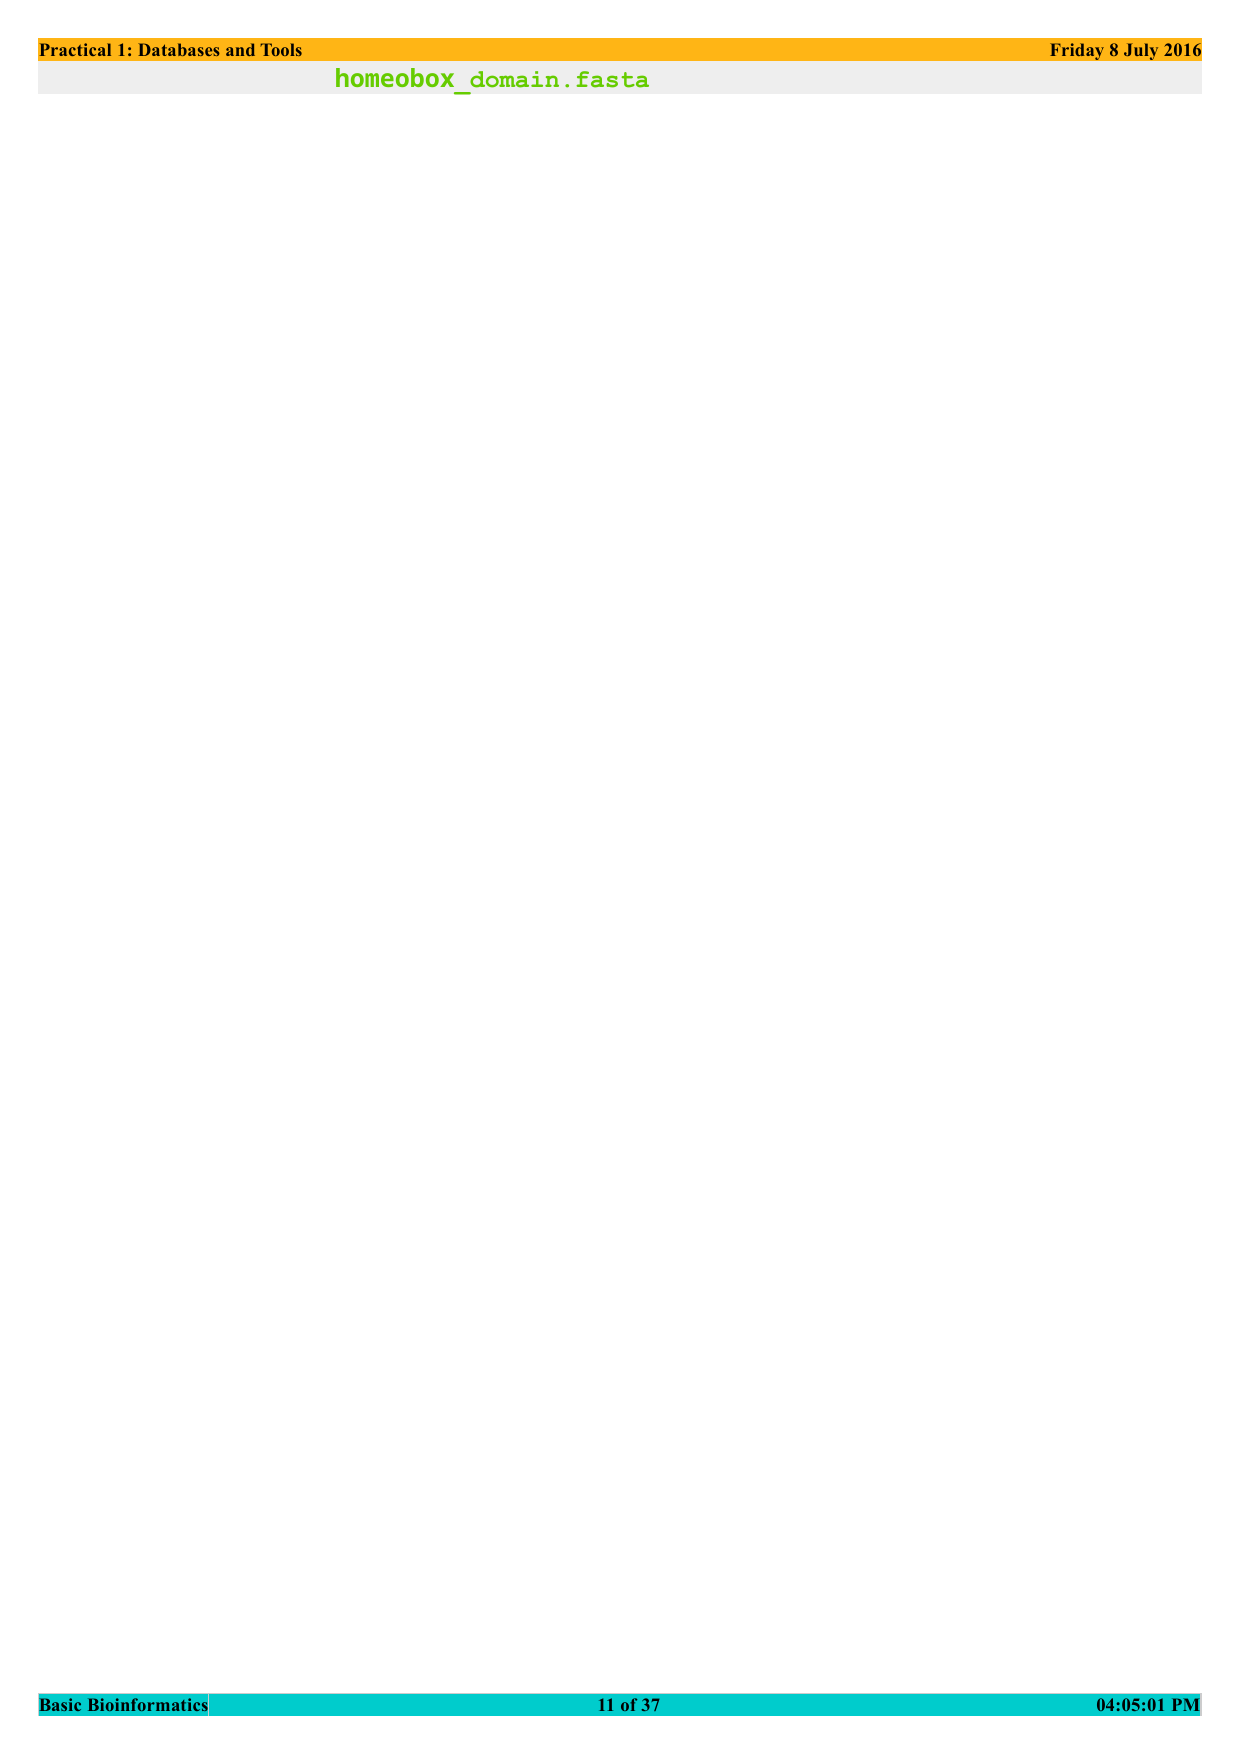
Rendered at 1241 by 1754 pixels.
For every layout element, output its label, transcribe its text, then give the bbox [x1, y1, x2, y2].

text homeobox_domain.fasta [38, 61, 1202, 94]
